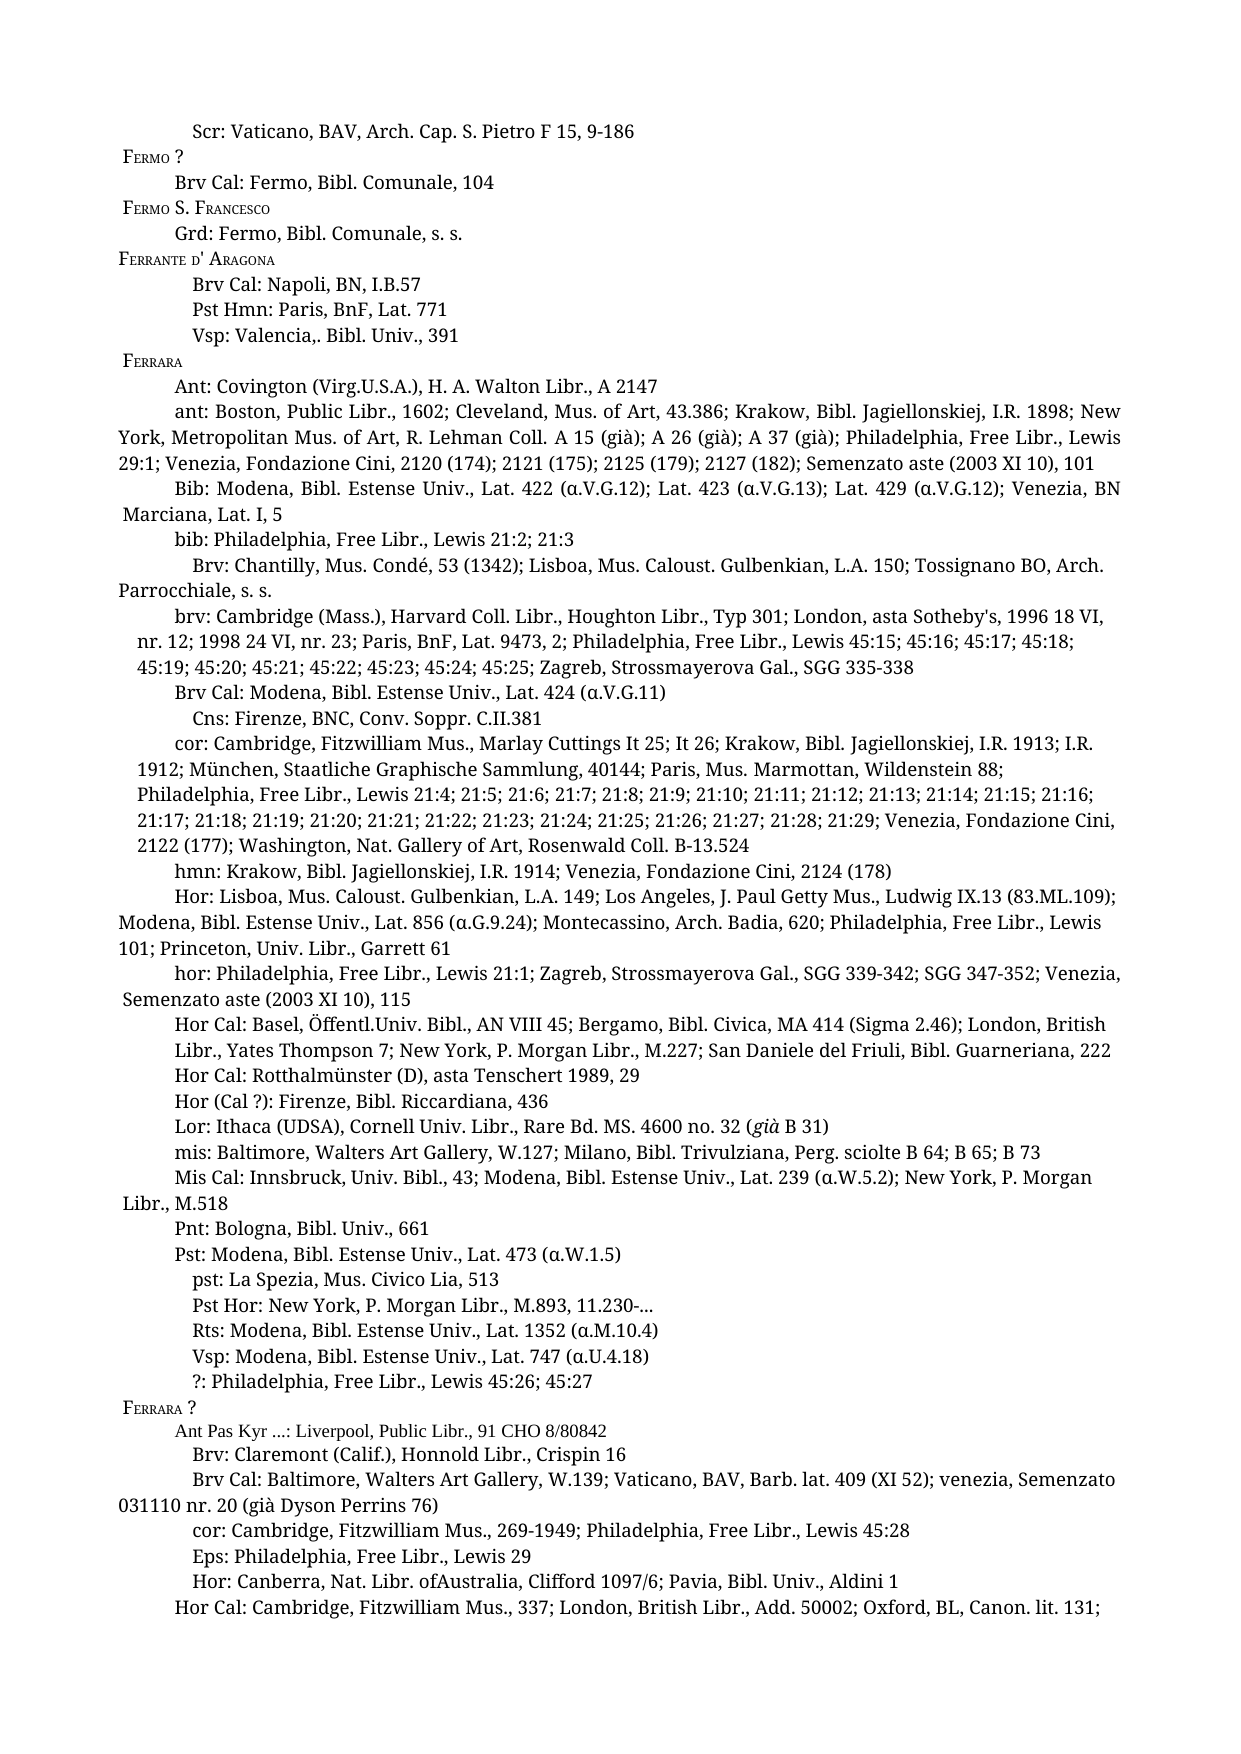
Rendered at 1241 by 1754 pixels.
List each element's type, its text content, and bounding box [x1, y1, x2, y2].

text Fermo S. Francesco [122, 195, 1122, 220]
text ?: Philadelphia, Free Libr., Lewis 45:26; 45:27 [118, 1369, 1122, 1394]
text hor: Philadelphia, Free Libr., Lewis 21:1; Zagreb, Strossmayerova Gal., SGG 339-342; SGG 347-352; Venezia, Semenzato aste (2003 XI 10), 115 [122, 960, 1122, 1011]
text Ferrante d' Aragona [118, 246, 1122, 271]
text Hor Cal: Basel, Öffentl.Univ. Bibl., AN VIII 45; Bergamo, Bibl. Civica, MA 414 (Sigma 2.46); London, British Libr., Yates Thompson 7; New York, P. Morgan Libr., M.227; San Daniele del Friuli, Bibl. Guarneriana, 222 [174, 1011, 1122, 1062]
text Ferrara [122, 348, 1122, 373]
text Vsp: Valencia,. Bibl. Univ., 391 [118, 322, 1122, 348]
text Vsp: Modena, Bibl. Estense Univ., Lat. 747 (α.U.4.18) [118, 1343, 1122, 1369]
text Scr: Vaticano, BAV, Arch. Cap. S. Pietro F 15, 9-186 [118, 118, 1122, 144]
text Brv Cal: Baltimore, Walters Art Gallery, W.139; Vaticano, BAV, Barb. lat. 409 (XI 52); venezia, Semenzato 031110 nr. 20 (già Dyson Perrins 76) [118, 1467, 1122, 1518]
text Brv: Claremont (Calif.), Honnold Libr., Crispin 16 [118, 1441, 1122, 1467]
text cor: Cambridge, Fitzwilliam Mus., Marlay Cuttings It 25; It 26; Krakow, Bibl. Jagiellonskiej, I.R. 1913; I.R. 1912; München, Staatliche Graphische Sammlung, 40144; Paris, Mus. Marmottan, Wildenstein 88; Philadelphia, Free Libr., Lewis 21:4; 21:5; 21:6; 21:7; 21:8; 21:9; 21:10; 21:11; 21:12; 21:13; 21:14; 21:15; 21:16; 21:17; 21:18; 21:19; 21:20; 21:21; 21:22; 21:23; 21:24; 21:25; 21:26; 21:27; 21:28; 21:29; Venezia, Fondazione Cini, 2122 (177); Washington, Nat. Gallery of Art, Rosenwald Coll. B-13.524 [137, 731, 1122, 858]
text Pst: Modena, Bibl. Estense Univ., Lat. 473 (α.W.1.5) [122, 1241, 1122, 1267]
text Mis Cal: Innsbruck, Univ. Bibl., 43; Modena, Bibl. Estense Univ., Lat. 239 (α.W.5.2); New York, P. Morgan Libr., M.518 [122, 1164, 1122, 1216]
text bib: Philadelphia, Free Libr., Lewis 21:2; 21:3 [122, 526, 1122, 552]
text Hor (Cal ?): Firenze, Bibl. Riccardiana, 436 [122, 1088, 1122, 1113]
text pst: La Spezia, Mus. Civico Lia, 513 [118, 1267, 1122, 1292]
text Hor Cal: Cambridge, Fitzwilliam Mus., 337; London, British Libr., Add. 50002; Oxford, BL, Canon. lit. 131; [174, 1594, 1122, 1620]
text Hor: Lisboa, Mus. Caloust. Gulbenkian, L.A. 149; Los Angeles, J. Paul Getty Mus., Ludwig IX.13 (83.ML.109); Modena, Bibl. Estense Univ., Lat. 856 (α.G.9.24); Montecassino, Arch. Badia, 620; Philadelphia, Free Libr., Lewis 101; Princeton, Univ. Libr., Garrett 61 [118, 884, 1122, 960]
text Brv Cal: Modena, Bibl. Estense Univ., Lat. 424 (α.V.G.11) [122, 679, 1122, 705]
text Ant: Covington (Virg.U.S.A.), H. A. Walton Libr., A 2147 [122, 373, 1122, 399]
text Ant Pas Kyr ...: Liverpool, Public Libr., 91 CHO 8/80842 [122, 1420, 1122, 1441]
text hmn: Krakow, Bibl. Jagiellonskiej, I.R. 1914; Venezia, Fondazione Cini, 2124 (178) [122, 858, 1122, 884]
text brv: Cambridge (Mass.), Harvard Coll. Libr., Houghton Libr., Typ 301; London, asta Sotheby's, 1996 18 VI, nr. 12; 1998 24 VI, nr. 23; Paris, BnF, Lat. 9473, 2; Philadelphia, Free Libr., Lewis 45:15; 45:16; 45:17; 45:18; 45:19; 45:20; 45:21; 45:22; 45:23; 45:24; 45:25; Zagreb, Strossmayerova Gal., SGG 335-338 [137, 603, 1122, 679]
text Hor: Canberra, Nat. Libr. ofAustralia, Clifford 1097/6; Pavia, Bibl. Univ., Aldini 1 [118, 1569, 1122, 1594]
text mis: Baltimore, Walters Art Gallery, W.127; Milano, Bibl. Trivulziana, Perg. sciolte B 64; B 65; B 73 [122, 1139, 1122, 1164]
text Bib: Modena, Bibl. Estense Univ., Lat. 422 (α.V.G.12); Lat. 423 (α.V.G.13); Lat. 429 (α.V.G.12); Venezia, BN Marciana, Lat. I, 5 [122, 475, 1122, 526]
text cor: Cambridge, Fitzwilliam Mus., 269-1949; Philadelphia, Free Libr., Lewis 45:28 [118, 1518, 1122, 1543]
text Pst Hmn: Paris, BnF, Lat. 771 [118, 297, 1122, 322]
text Eps: Philadelphia, Free Libr., Lewis 29 [118, 1543, 1122, 1569]
text Pnt: Bologna, Bibl. Univ., 661 [122, 1216, 1122, 1241]
text ant: Boston, Public Libr., 1602; Cleveland, Mus. of Art, 43.386; Krakow, Bibl. Jagiellonskiej, I.R. 1898; New York, Metropolitan Mus. of Art, R. Lehman Coll. A 15 (già); A 26 (già); A 37 (già); Philadelphia, Free Libr., Lewis 29:1; Venezia, Fondazione Cini, 2120 (174); 2121 (175); 2125 (179); 2127 (182); Semenzato aste (2003 XI 10), 101 [118, 399, 1122, 475]
text Hor Cal: Rotthalmünster (D), asta Tenschert 1989, 29 [122, 1062, 1122, 1088]
text Brv Cal: Napoli, BN, I.B.57 [118, 271, 1122, 297]
text Ferrara ? [122, 1394, 1122, 1420]
text Rts: Modena, Bibl. Estense Univ., Lat. 1352 (α.M.10.4) [118, 1318, 1122, 1343]
text Grd: Fermo, Bibl. Comunale, s. s. [122, 220, 1122, 246]
text Brv Cal: Fermo, Bibl. Comunale, 104 [122, 169, 1122, 195]
text Brv: Chantilly, Mus. Condé, 53 (1342); Lisboa, Mus. Caloust. Gulbenkian, L.A. 150; Tossignano BO, Arch. Parrocchiale, s. s. [118, 552, 1122, 603]
text Pst Hor: New York, P. Morgan Libr., M.893, 11.230-... [118, 1292, 1122, 1318]
text Lor: Ithaca (UDSA), Cornell Univ. Libr., Rare Bd. MS. 4600 no. 32 (già B 31) [122, 1113, 1122, 1139]
text Fermo ? [122, 144, 1122, 169]
text Cns: Firenze, BNC, Conv. Soppr. C.II.381 [118, 705, 1122, 731]
